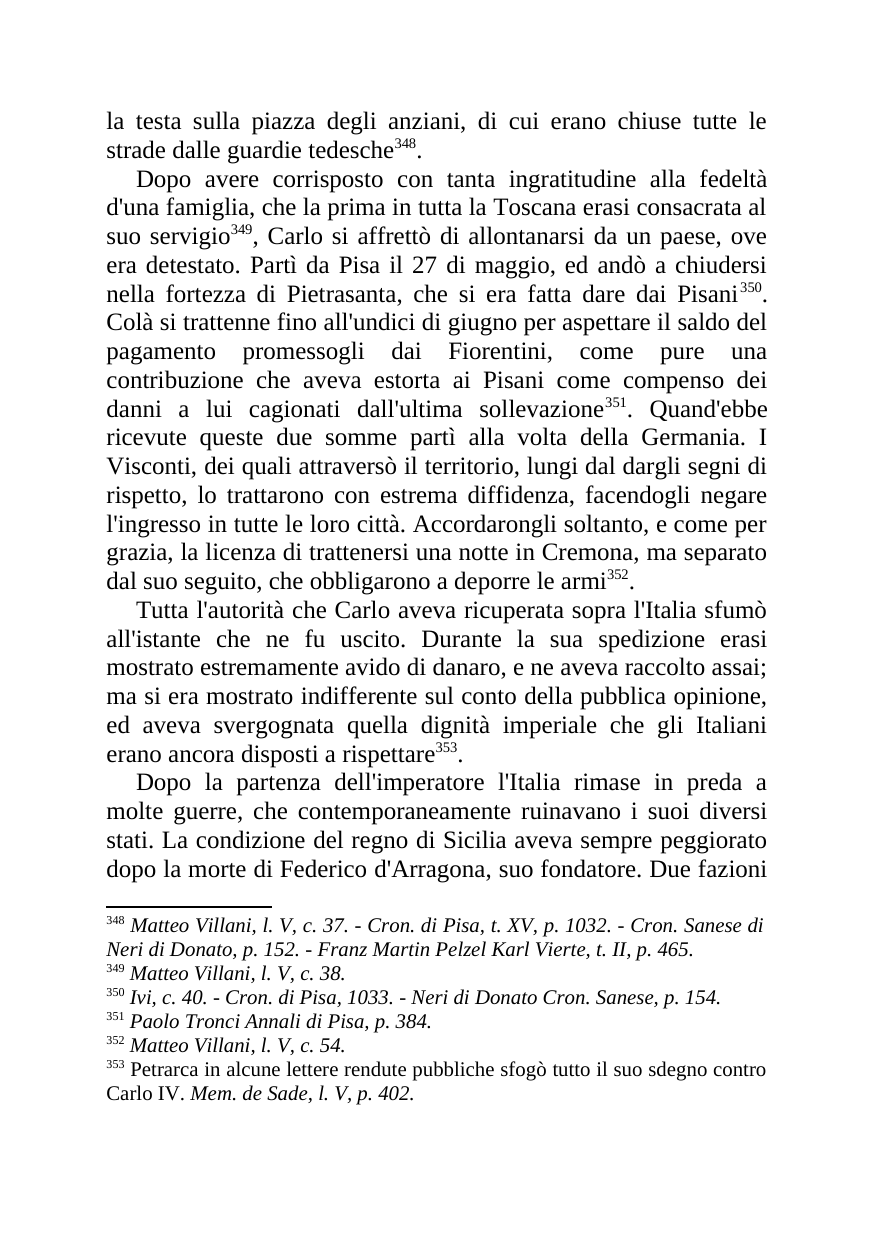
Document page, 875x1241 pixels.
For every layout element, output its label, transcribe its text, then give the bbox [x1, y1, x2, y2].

text Matteo Villani, l. V, c. 54. [106, 1033, 768, 1057]
text Matteo Villani, l. V, c. 38. [106, 961, 768, 985]
text Dopo la partenza dell'imperatore l'Italia rimase in preda a molte guerre, che contemporaneamente ruinavano i suoi diversi stati. La condizione del regno di Sicilia aveva sempre peggiorato dopo la morte di Federico d'Arragona, suo fondatore. Due fazioni [106, 767, 768, 882]
text Ivi, c. 40. - Cron. di Pisa, 1033. - Neri di Donato Cron. Sanese, p. 154. [106, 985, 768, 1009]
text Dopo avere corrisposto con tanta ingratitudine alla fedeltà d'una famiglia, che la prima in tutta la Toscana erasi consacrata al suo servigio, Carlo si affrettò di allontanarsi da un paese, ove era detestato. Partì da Pisa il 27 di maggio, ed andò a chiudersi nella fortezza di Pietrasanta, che si era fatta dare dai Pisani. Colà si trattenne fino all'undici di giugno per aspettare il saldo del pagamento promessogli dai Fiorentini, come pure una contribuzione che aveva estorta ai Pisani come compenso dei danni a lui cagionati dall'ultima sollevazione. Quand'ebbe ricevute queste due somme partì alla volta della Germania. I Visconti, dei quali attraversò il territorio, lungi dal dargli segni di rispetto, lo trattarono con estrema diffidenza, facendogli negare l'ingresso in tutte le loro città. Accordarongli soltanto, e come per grazia, la licenza di trattenersi una notte in Cremona, ma separato dal suo seguito, che obbligarono a deporre le armi. [106, 164, 768, 595]
text Petrarca in alcune lettere rendute pubbliche sfogò tutto il suo sdegno contro Carlo IV. Mem. de Sade, l. V, p. 402. [106, 1057, 768, 1105]
text Matteo Villani, l. V, c. 37. - Cron. di Pisa, t. XV, p. 1032. - Cron. Sanese di Neri di Donato, p. 152. - Franz Martin Pelzel Karl Vierte, t. II, p. 465. [106, 913, 768, 961]
text Paolo Tronci Annali di Pisa, p. 384. [106, 1009, 768, 1033]
text la testa sulla piazza degli anziani, di cui erano chiuse tutte le strade dalle guardie tedesche. [106, 106, 768, 164]
text Tutta l'autorità che Carlo aveva ricuperata sopra l'Italia sfumò all'istante che ne fu uscito. Durante la sua spedizione erasi mostrato estremamente avido di danaro, e ne aveva raccolto assai; ma si era mostrato indifferente sul conto della pubblica opinione, ed aveva svergognata quella dignità imperiale che gli Italiani erano ancora disposti a rispettare. [106, 595, 768, 767]
